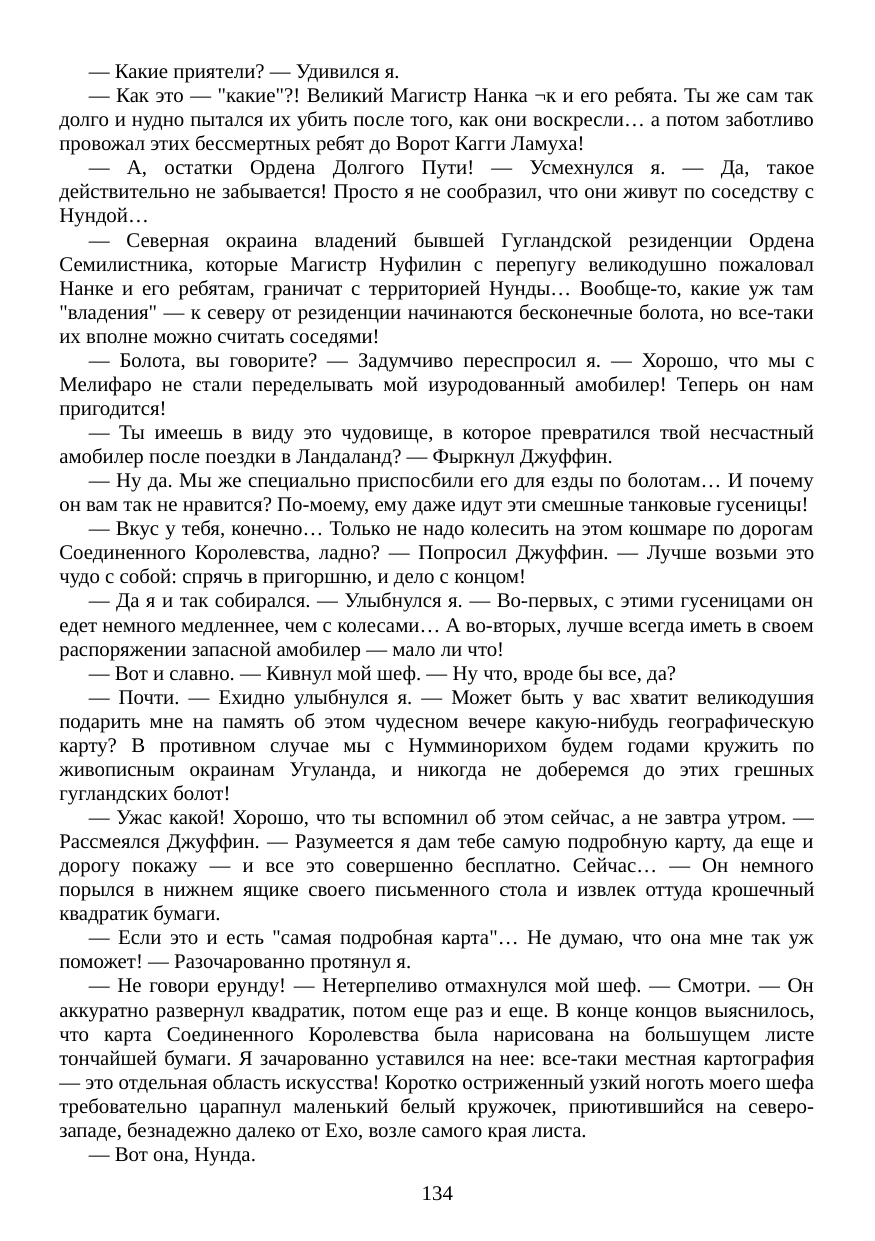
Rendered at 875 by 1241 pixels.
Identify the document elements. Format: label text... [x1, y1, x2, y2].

text — Вот она, Нунда. [59, 1142, 815, 1166]
text — Не говори ерунду! — Нетерпеливо отмахнулся мой шеф. — Смотри. — Он аккуратно развернул квадратик, потом еще раз и еще. В конце концов выяснилось, что карта Соединенного Королевства была нарисована на большущем листе тончайшей бумаги. Я зачарованно уставился на нее: все-таки местная картография — это отдельная область искусства! Коротко остриженный узкий ноготь моего шефа требовательно царапнул маленький белый кружочек, приютившийся на северо-западе, безнадежно далеко от Ехо, возле самого края листа. [59, 973, 815, 1142]
text — Ты имеешь в виду это чудовище, в которое превратился твой несчастный амобилер после поездки в Ландаланд? — Фыркнул Джуффин. [59, 420, 815, 468]
text — Если это и есть "самая подробная карта"… Не думаю, что она мне так уж поможет! — Разочарованно протянул я. [59, 925, 815, 973]
text — Ну да. Мы же специально приспосбили его для езды по болотам… И почему он вам так не нравится? По-моему, ему даже идут эти смешные танковые гусеницы! [59, 468, 815, 516]
text — Какие приятели? — Удивился я. [59, 59, 815, 83]
text — Как это — "какие"?! Великий Магистр Нанка ¬к и его ребята. Ты же сам так долго и нудно пытался их убить после того, как они воскресли… а потом заботливо провожал этих бессмертных ребят до Ворот Кагги Ламуха! [59, 83, 815, 155]
text — Северная окраина владений бывшей Гугландской резиденции Ордена Семилистника, которые Магистр Нуфилин с перепугу великодушно пожаловал Нанке и его ребятам, граничат с территорией Нунды… Вообще-то, какие уж там "владения" — к северу от резиденции начинаются бесконечные болота, но все-таки их вполне можно считать соседями! [59, 227, 815, 348]
text — Вот и славно. — Кивнул мой шеф. — Ну что, вроде бы все, да? [59, 661, 815, 685]
text — Почти. — Ехидно улыбнулся я. — Может быть у вас хватит великодушия подарить мне на память об этом чудесном вечере какую-нибудь географическую карту? В противном случае мы с Нумминорихом будем годами кружить по живописным окраинам Угуланда, и никогда не доберемся до этих грешных гугландских болот! [59, 685, 815, 805]
text — Вкус у тебя, конечно… Только не надо колесить на этом кошмаре по дорогам Соединенного Королевства, ладно? — Попросил Джуффин. — Лучше возьми это чудо с собой: спрячь в пригоршню, и дело с концом! [59, 516, 815, 588]
text — Болота, вы говорите? — Задумчиво переспросил я. — Хорошо, что мы с Мелифаро не стали переделывать мой изуродованный амобилер! Теперь он нам пригодится! [59, 348, 815, 420]
text — А, остатки Ордена Долгого Пути! — Усмехнулся я. — Да, такое действительно не забывается! Просто я не сообразил, что они живут по соседству с Нундой… [59, 155, 815, 227]
text — Ужас какой! Хорошо, что ты вспомнил об этом сейчас, а не завтра утром. — Рассмеялся Джуффин. — Разумеется я дам тебе самую подробную карту, да еще и дорогу покажу — и все это совершенно бесплатно. Сейчас… — Он немного порылся в нижнем ящике своего письменного стола и извлек оттуда крошечный квадратик бумаги. [59, 805, 815, 925]
text — Да я и так собирался. — Улыбнулся я. — Во-первых, с этими гусеницами он едет немного медленнее, чем с колесами… А во-вторых, лучше всегда иметь в своем распоряжении запасной амобилер — мало ли что! [59, 588, 815, 661]
